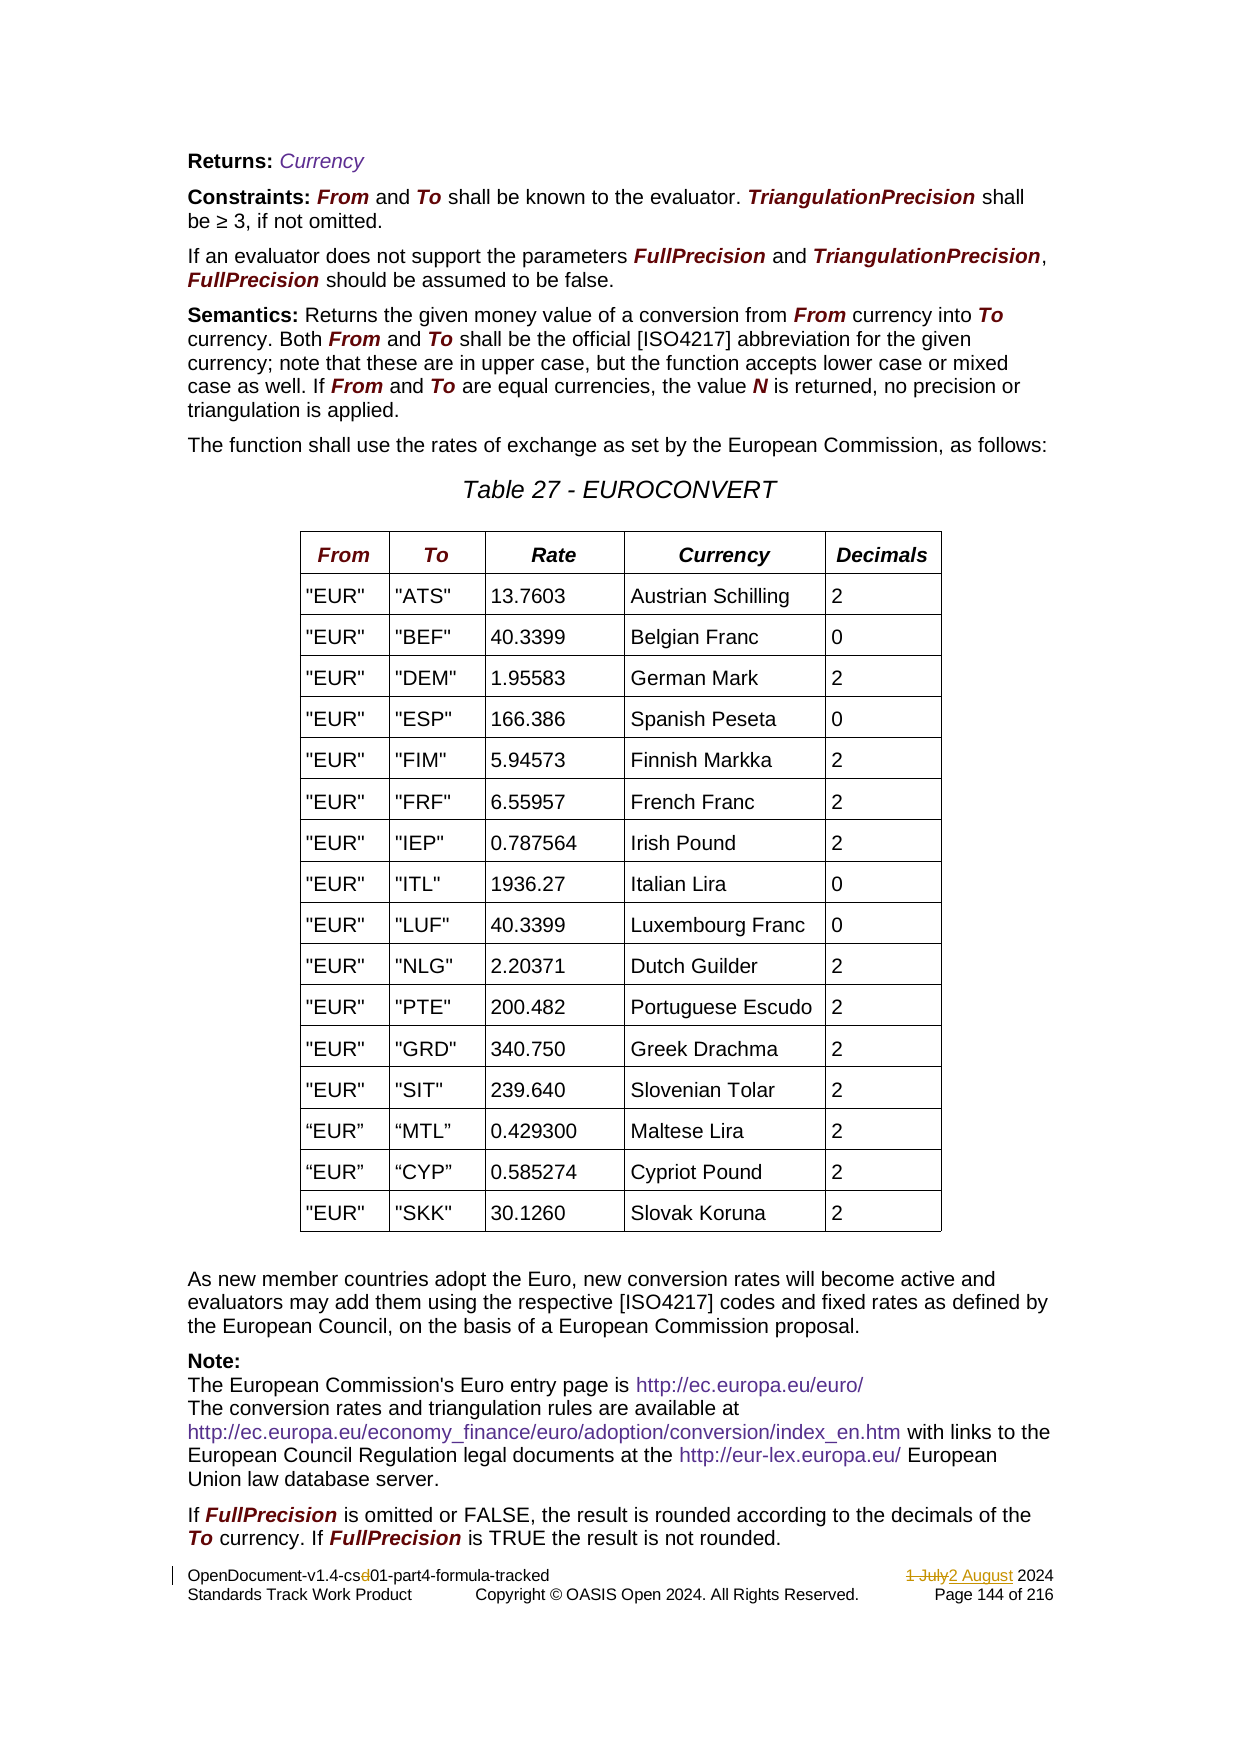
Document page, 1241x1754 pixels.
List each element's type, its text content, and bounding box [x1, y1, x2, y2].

table_cell "EUR" [301, 656, 389, 696]
table_cell "BEF" [390, 615, 485, 655]
table_cell "EUR" [301, 697, 389, 737]
table_cell Austrian Schilling [625, 574, 825, 614]
table_cell Slovenian Tolar [625, 1067, 825, 1107]
table_cell Maltese Lira [625, 1109, 825, 1148]
text If an evaluator does not support the parameters FullPrecision and TriangulationPrecision, FullPrecision should be assumed to be false. [187, 245, 1053, 292]
table_cell "LUF" [390, 903, 485, 943]
table_cell “CYP” [390, 1150, 485, 1190]
table_cell "FRF" [390, 779, 485, 819]
table_cell Finnish Markka [625, 738, 825, 778]
table_cell "IEP" [390, 820, 485, 861]
table_header Rate [486, 532, 624, 572]
table_cell 0.585274 [486, 1150, 624, 1190]
table_cell "EUR" [301, 1191, 389, 1231]
table_cell "ATS" [390, 574, 485, 614]
table_cell Irish Pound [625, 820, 825, 861]
table_cell 2 [826, 820, 941, 861]
table_cell Cypriot Pound [625, 1150, 825, 1190]
table_cell 0 [826, 903, 941, 943]
table_cell 0 [826, 615, 941, 655]
table_cell "EUR" [301, 944, 389, 984]
text Semantics: Returns the given money value of a conversion from From currency into To currency. Both From and To shall be the official [ISO4217] abbreviation for the given currency; note that these are in upper case, but the function accepts lower case or mixed case as well. If From and To are equal currencies, the value N is returned, no precision or triangulation is applied. [187, 304, 1053, 422]
table_cell "GRD" [390, 1026, 485, 1066]
text If FullPrecision is omitted or FALSE, the result is rounded according to the decimals of the To currency. If FullPrecision is TRUE the result is not rounded. [187, 1503, 1053, 1550]
table_cell 13.7603 [486, 574, 624, 614]
table_cell 0.787564 [486, 820, 624, 861]
table_cell 2 [826, 1191, 941, 1231]
table_cell 2 [826, 1067, 941, 1107]
table_cell “MTL” [390, 1109, 485, 1148]
table_cell Italian Lira [625, 862, 825, 902]
text Returns: Currency [187, 150, 1053, 173]
table_cell "EUR" [301, 820, 389, 861]
table_cell German Mark [625, 656, 825, 696]
table_header Decimals [826, 532, 941, 572]
table_cell "EUR" [301, 574, 389, 614]
table_cell Spanish Peseta [625, 697, 825, 737]
table_cell 30.1260 [486, 1191, 624, 1231]
table_cell 0 [826, 697, 941, 737]
table_cell Portuguese Escudo [625, 985, 825, 1025]
table_cell 2 [826, 738, 941, 778]
table_cell 0 [826, 862, 941, 902]
table_header From [301, 532, 389, 572]
text As new member countries adopt the Euro, new conversion rates will become active and evaluators may add them using the respective [ISO4217] codes and fixed rates as defined by the European Council, on the basis of a European Commission proposal. [187, 1267, 1053, 1338]
table_cell 1.95583 [486, 656, 624, 696]
table_cell 2 [826, 985, 941, 1025]
table_cell "EUR" [301, 903, 389, 943]
table_cell "EUR" [301, 1067, 389, 1107]
table_cell Dutch Guilder [625, 944, 825, 984]
table_cell 5.94573 [486, 738, 624, 778]
table_cell 2 [826, 1026, 941, 1066]
table_header To [390, 532, 485, 572]
table_cell "EUR" [301, 1026, 389, 1066]
table_cell "NLG" [390, 944, 485, 984]
table_cell Luxembourg Franc [625, 903, 825, 943]
table_cell 2 [826, 574, 941, 614]
table_cell 40.3399 [486, 903, 624, 943]
table_cell "ESP" [390, 697, 485, 737]
table_cell 1936.27 [486, 862, 624, 902]
text The function shall use the rates of exchange as set by the European Commission, as follows: [187, 434, 1053, 457]
table_cell "EUR" [301, 779, 389, 819]
table_cell Belgian Franc [625, 615, 825, 655]
text Table 27 - EUROCONVERT [187, 476, 1053, 504]
table_cell 166.386 [486, 697, 624, 737]
table_cell "ITL" [390, 862, 485, 902]
table_cell 200.482 [486, 985, 624, 1025]
table_cell 40.3399 [486, 615, 624, 655]
table_cell "EUR" [301, 615, 389, 655]
table_cell “EUR” [301, 1150, 389, 1190]
table_cell "SIT" [390, 1067, 485, 1107]
table_header Currency [625, 532, 825, 572]
table_cell "EUR" [301, 862, 389, 902]
table_cell 2 [826, 1109, 941, 1148]
table_cell “EUR” [301, 1109, 389, 1148]
table_cell 2 [826, 656, 941, 696]
table_cell Greek Drachma [625, 1026, 825, 1066]
table_cell Slovak Koruna [625, 1191, 825, 1231]
text Note: The European Commission's Euro entry page is http://ec.europa.eu/euro/ The conversion rates and triangulation rules are available at http://ec.europa.eu/economy_finance/euro/adoption/conversion/index_en.htm with links to the European Council Regulation legal documents at the http://eur-lex.europa.eu/ European Union law database server. [187, 1350, 1053, 1491]
table_cell 340.750 [486, 1026, 624, 1066]
table_cell "FIM" [390, 738, 485, 778]
table_cell "EUR" [301, 738, 389, 778]
text Constraints: From and To shall be known to the evaluator. TriangulationPrecision shall be ≥ 3, if not omitted. [187, 186, 1053, 233]
table_cell 2 [826, 779, 941, 819]
table_cell 239.640 [486, 1067, 624, 1107]
table_cell French Franc [625, 779, 825, 819]
table_cell 0.429300 [486, 1109, 624, 1148]
table_cell 2 [826, 944, 941, 984]
table_cell 2 [826, 1150, 941, 1190]
table_cell "PTE" [390, 985, 485, 1025]
table_cell "EUR" [301, 985, 389, 1025]
table_cell 6.55957 [486, 779, 624, 819]
table_cell "SKK" [390, 1191, 485, 1231]
table_cell 2.20371 [486, 944, 624, 984]
table_cell "DEM" [390, 656, 485, 696]
